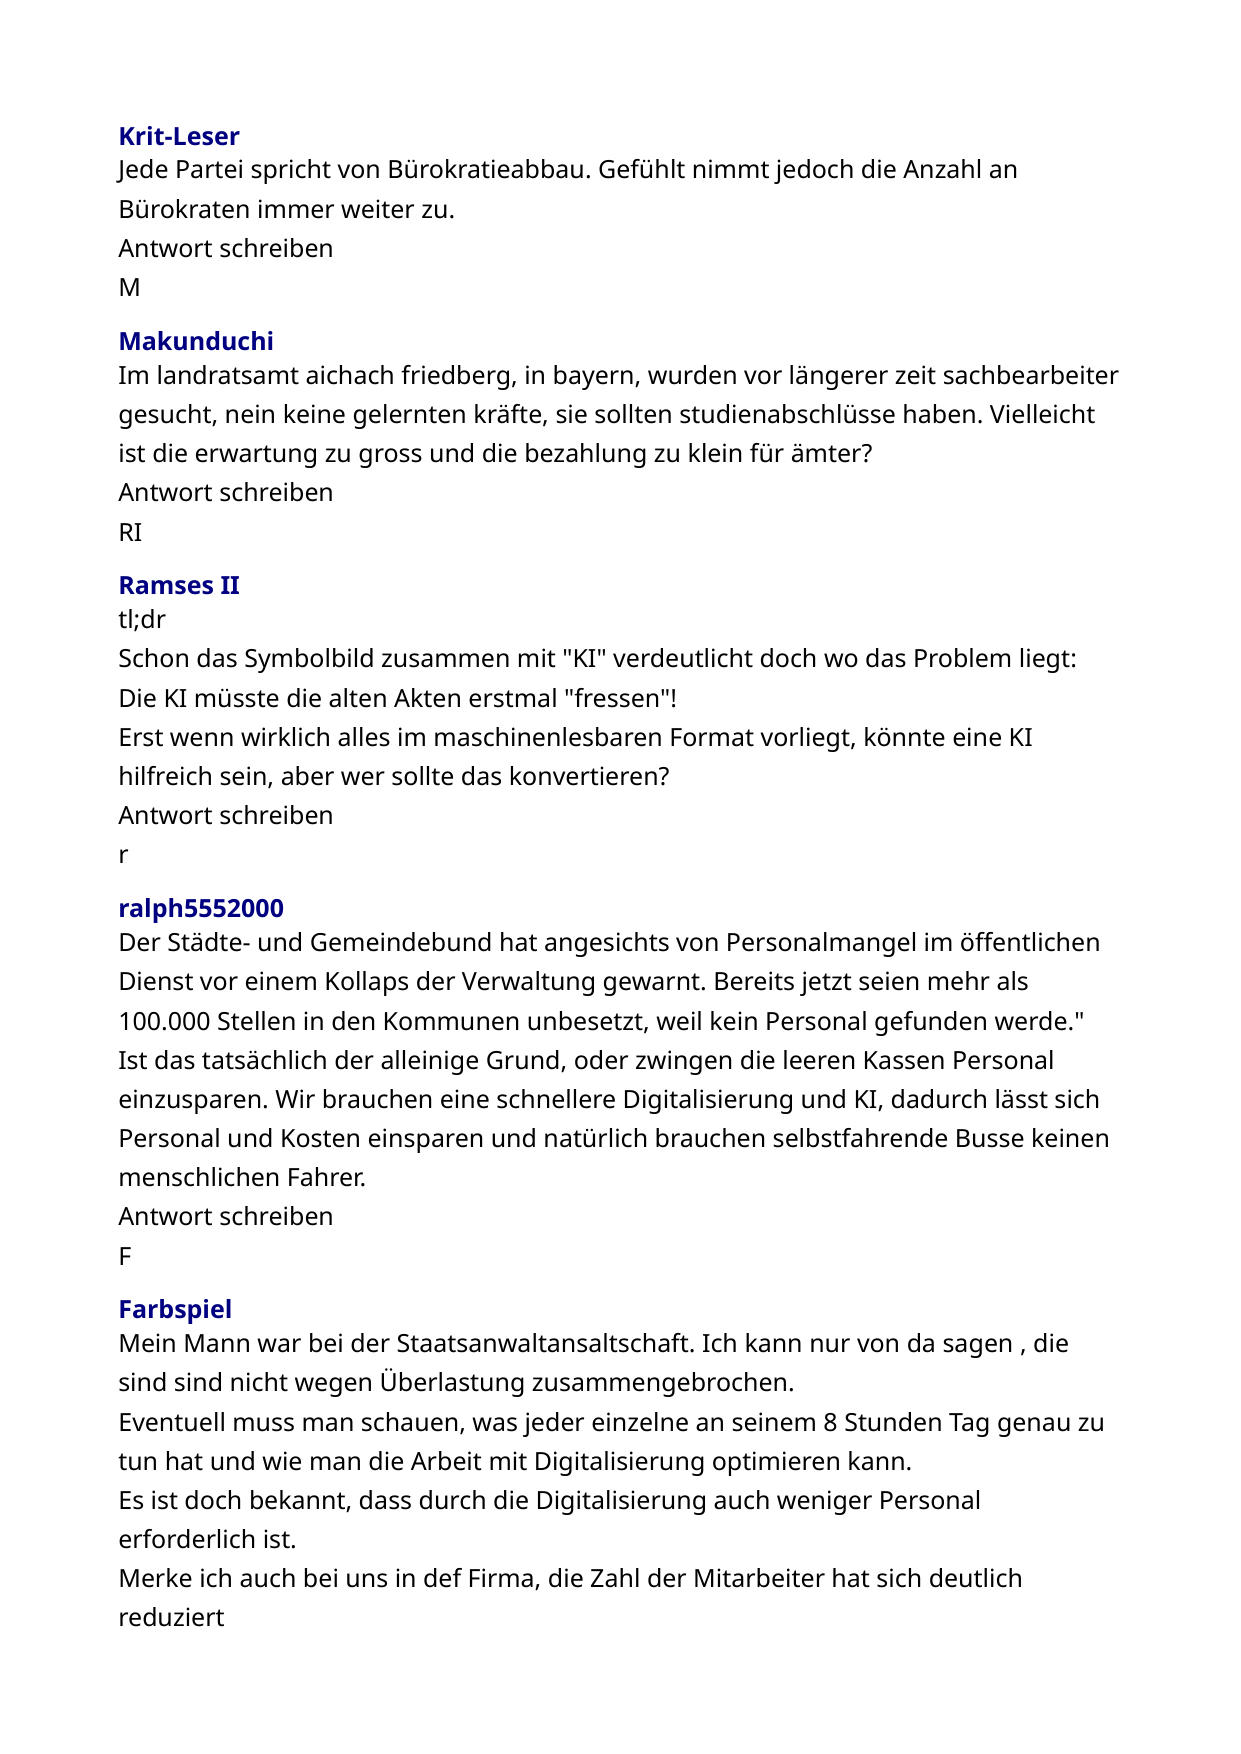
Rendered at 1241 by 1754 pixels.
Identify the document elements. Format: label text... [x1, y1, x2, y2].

text Es ist doch bekannt, dass durch die Digitalisierung auch weniger Personal erforderlich ist. [118, 1483, 1122, 1556]
text Antwort schreiben [118, 1199, 1122, 1233]
text Ist das tatsächlich der alleinige Grund, oder zwingen die leeren Kassen Personal einzusparen. Wir brauchen eine schnellere Digitalisierung und KI, dadurch lässt sich Personal und Kosten einsparen und natürlich brauchen selbstfahrende Busse keinen menschlichen Fahrer. [118, 1042, 1122, 1194]
text RI [118, 514, 1122, 548]
text Mein Mann war bei der Staatsanwaltansaltschaft. Ich kann nur von da sagen , die sind sind nicht wegen Überlastung zusammengebrochen. [118, 1326, 1122, 1399]
subtitle Krit-Leser [118, 118, 1122, 152]
text Der Städte- und Gemeindebund hat angesichts von Personalmangel im öffentlichen Dienst vor einem Kollaps der Verwaltung gewarnt. Bereits jetzt seien mehr als 100.000 Stellen in den Kommunen unbesetzt, weil kein Personal gefunden werde." [118, 925, 1122, 1037]
text Im landratsamt aichach friedberg, in bayern, wurden vor längerer zeit sachbearbeiter gesucht, nein keine gelernten kräfte, sie sollten studienabschlüsse haben. Vielleicht ist die erwartung zu gross und die bezahlung zu klein für ämter? [118, 357, 1122, 470]
text Antwort schreiben [118, 798, 1122, 832]
text Merke ich auch bei uns in def Firma, die Zahl der Mitarbeiter hat sich deutlich reduziert [118, 1561, 1122, 1634]
text Jede Partei spricht von Bürokratieabbau. Gefühlt nimmt jedoch die Anzahl an Bürokraten immer weiter zu. [118, 152, 1122, 225]
text Eventuell muss man schauen, was jeder einzelne an seinem 8 Stunden Tag genau zu tun hat und wie man die Arbeit mit Digitalisierung optimieren kann. [118, 1404, 1122, 1477]
text Erst wenn wirklich alles im maschinenlesbaren Format vorliegt, könnte eine KI hilfreich sein, aber wer sollte das konvertieren? [118, 719, 1122, 793]
text Antwort schreiben [118, 475, 1122, 509]
subtitle Makunduchi [118, 323, 1122, 357]
subtitle ralph5552000 [118, 891, 1122, 925]
text M [118, 270, 1122, 304]
text tl;dr [118, 602, 1122, 636]
text r [118, 837, 1122, 871]
text F [118, 1238, 1122, 1272]
text Schon das Symbolbild zusammen mit "KI" verdeutlicht doch wo das Problem liegt: Die KI müsste die alten Akten erstmal "fressen"! [118, 641, 1122, 714]
text Antwort schreiben [118, 231, 1122, 264]
subtitle Farbspiel [118, 1292, 1122, 1326]
subtitle Ramses II [118, 568, 1122, 602]
